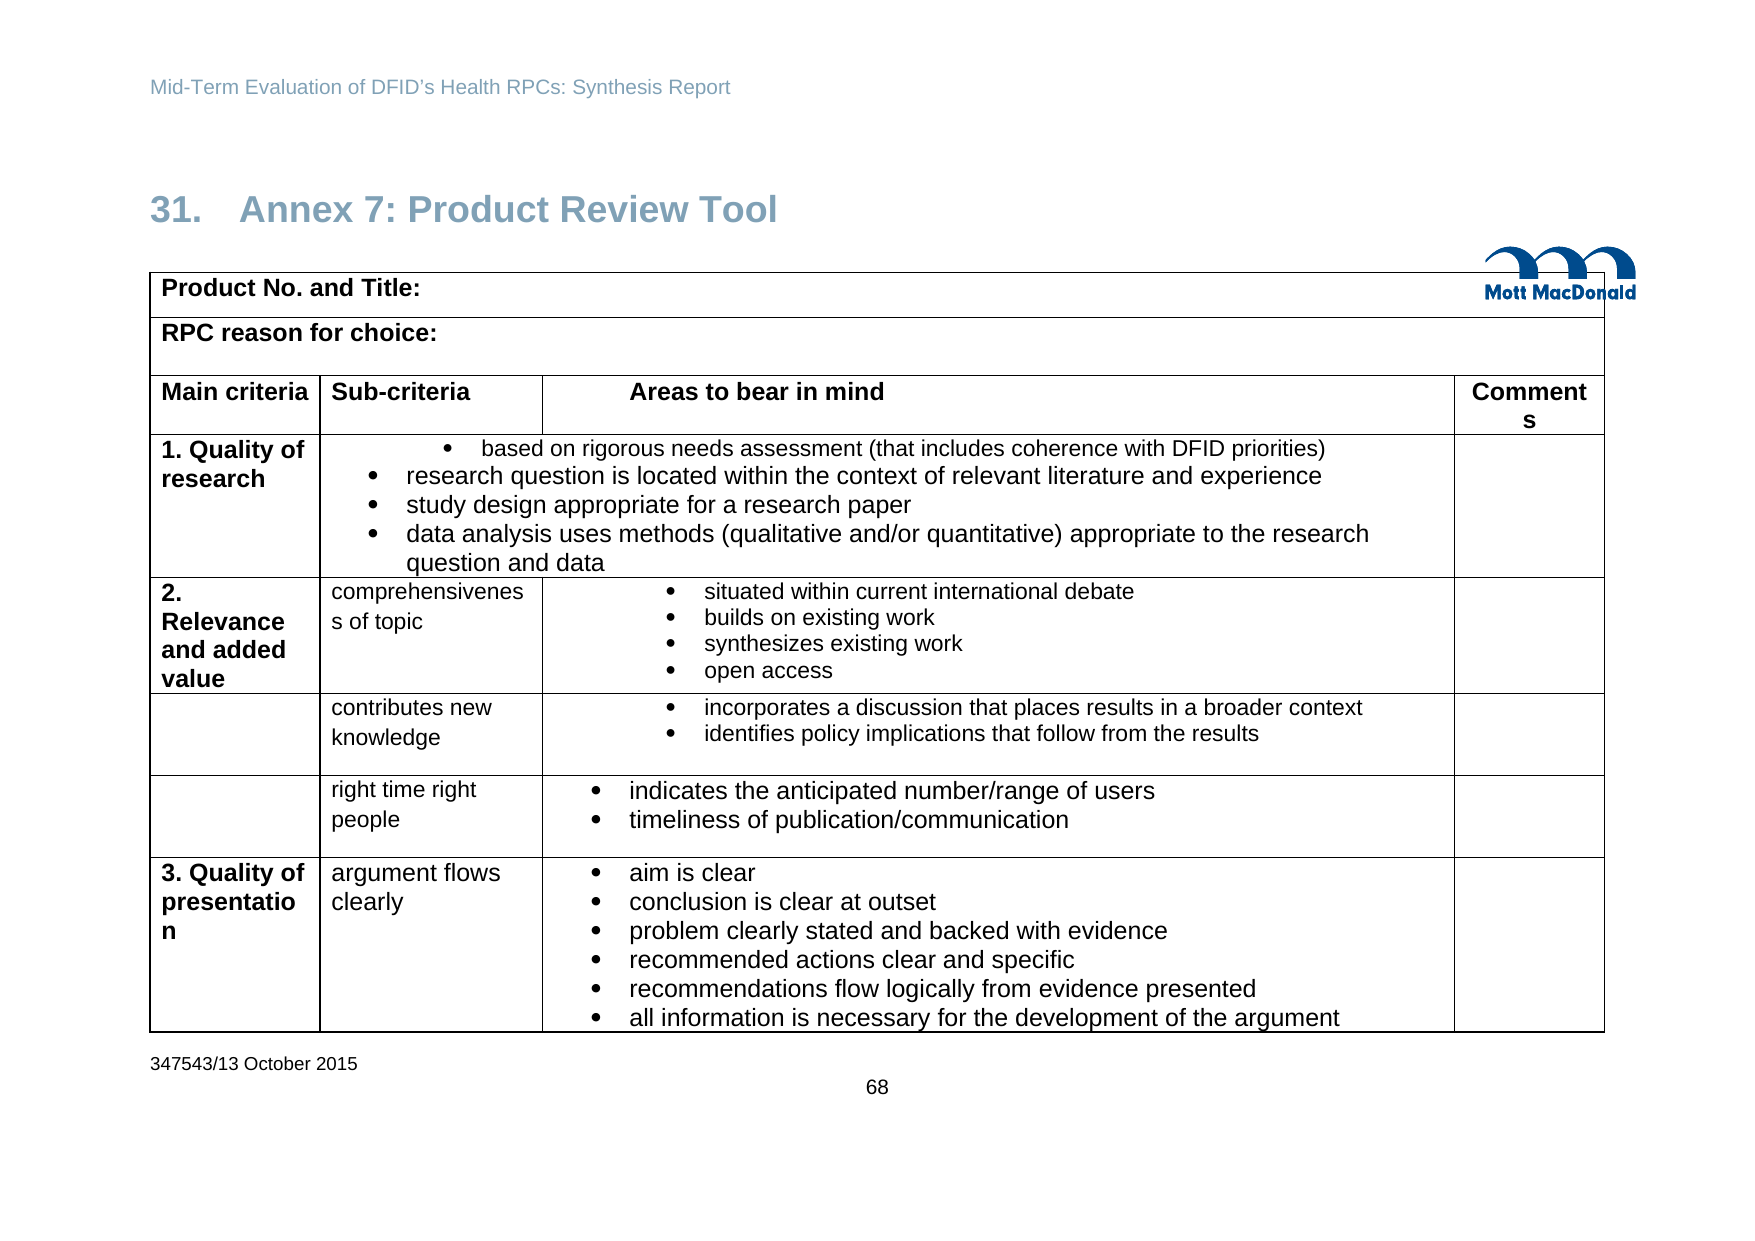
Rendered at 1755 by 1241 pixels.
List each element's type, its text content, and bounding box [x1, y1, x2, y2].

table_cell Main criteria [151, 376, 319, 434]
table_cell [1455, 578, 1604, 693]
table_cell situated within current international debate builds on existing work synthesizes existing work open access [543, 578, 1454, 693]
table_cell comprehensiveness of topic [321, 578, 542, 693]
table_cell Sub-criteria [321, 376, 542, 434]
table_header Product No. and Title: [151, 273, 1604, 317]
table_cell contributes new knowledge [321, 694, 542, 775]
table_cell argument flows clearly [321, 858, 542, 1031]
table_cell [1455, 694, 1604, 775]
table_cell [1455, 858, 1604, 1031]
table_cell right time right people [321, 776, 542, 857]
table_cell [151, 694, 319, 775]
table_cell based on rigorous needs assessment (that includes coherence with DFID priorities) research question is located within the context of relevant literature and experience study design appropriate for a research paper data analysis uses methods (qualitative and/or quantitative) appropriate to the research question and data [321, 435, 1454, 577]
table_cell [151, 776, 319, 857]
table_cell aim is clear conclusion is clear at outset problem clearly stated and backed with evidence recommended actions clear and specific recommendations flow logically from evidence presented all information is necessary for the development of the argument [543, 858, 1454, 1031]
table_cell Comments [1455, 376, 1604, 434]
table_cell 3. Quality of presentation [151, 858, 319, 1031]
subtitle Annex 7: Product Review Tool [150, 187, 1604, 230]
table_cell incorporates a discussion that places results in a broader context identifies policy implications that follow from the results [543, 694, 1454, 775]
table_cell [1455, 435, 1604, 577]
table_cell [1455, 776, 1604, 857]
table_cell 2. Relevance and added value [151, 578, 319, 693]
table_cell indicates the anticipated number/range of users timeliness of publication/communication [543, 776, 1454, 857]
table_cell 1. Quality of research [151, 435, 319, 577]
table_cell RPC reason for choice: [151, 318, 1604, 375]
table_cell Areas to bear in mind [543, 376, 1454, 434]
